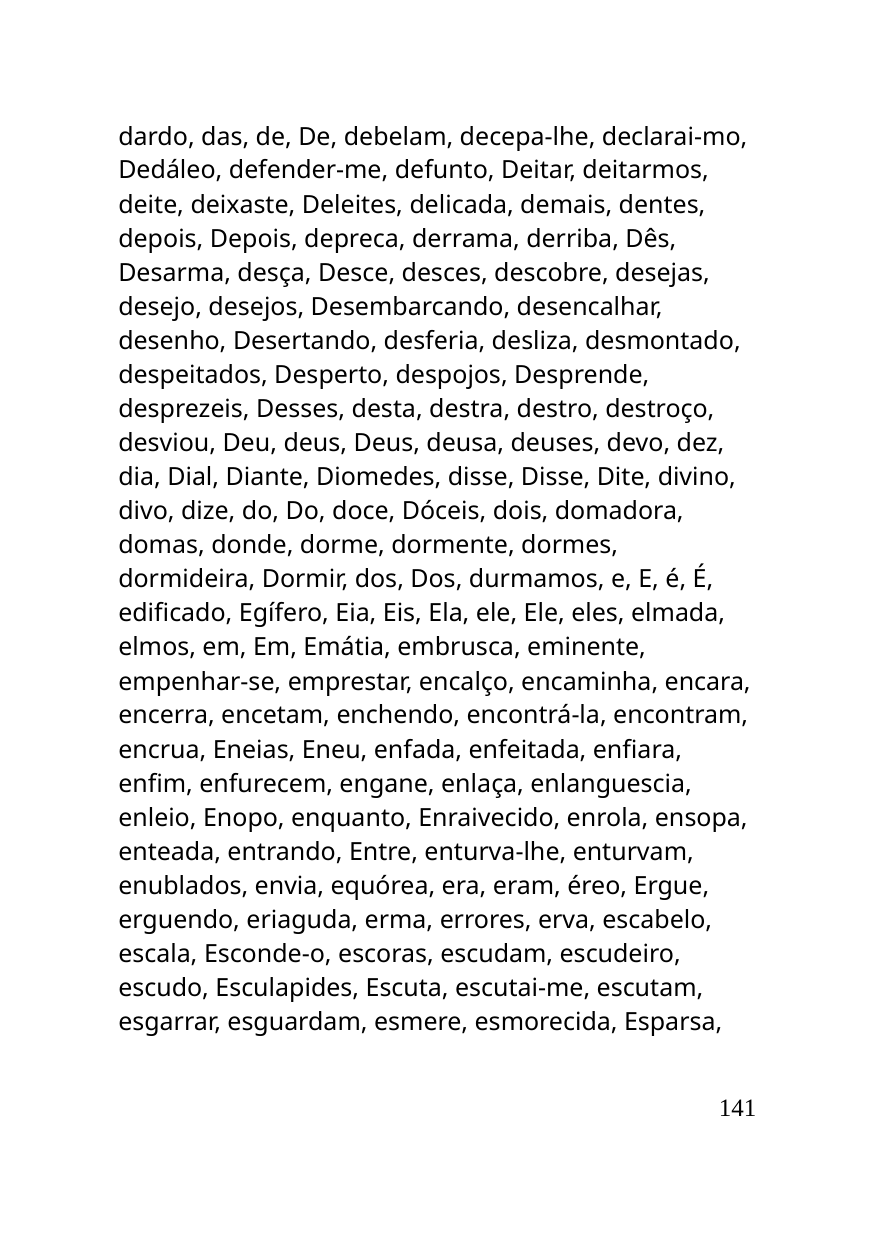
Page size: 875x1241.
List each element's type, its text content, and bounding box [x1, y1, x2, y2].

text dardo, das, de, De, debelam, decepa-lhe, declarai-mo, Dedáleo, defender-me, defunto, Deitar, deitarmos, deite, deixaste, Deleites, delicada, demais, dentes, depois, Depois, depreca, derrama, derriba, Dês, Desarma, desça, Desce, desces, descobre, desejas, desejo, desejos, Desembarcando, desencalhar, desenho, Desertando, desferia, desliza, desmontado, despeitados, Desperto, despojos, Desprende, desprezeis, Desses, desta, destra, destro, destroço, desviou, Deu, deus, Deus, deusa, deuses, devo, dez, dia, Dial, Diante, Diomedes, disse, Disse, Dite, divino, divo, dize, do, Do, doce, Dóceis, dois, domadora, domas, donde, dorme, dormente, dormes, dormideira, Dormir, dos, Dos, durmamos, e, E, é, É, edificado, Egífero, Eia, Eis, Ela, ele, Ele, eles, elmada, elmos, em, Em, Emátia, embrusca, eminente, empenhar-se, emprestar, encalço, encaminha, encara, encerra, encetam, enchendo, encontrá-la, encontram, encrua, Eneias, Eneu, enfada, enfeitada, enfiara, enfim, enfurecem, engane, enlaça, enlanguescia, enleio, Enopo, enquanto, Enraivecido, enrola, ensopa, enteada, entrando, Entre, enturva-lhe, enturvam, enublados, envia, equórea, era, eram, éreo, Ergue, erguendo, eriaguda, erma, errores, erva, escabelo, escala, Esconde-o, escoras, escudam, escudeiro, escudo, Esculapides, Escuta, escutai-me, escutam, esgarrar, esguardam, esmere, esmorecida, Esparsa, [118, 118, 756, 1038]
